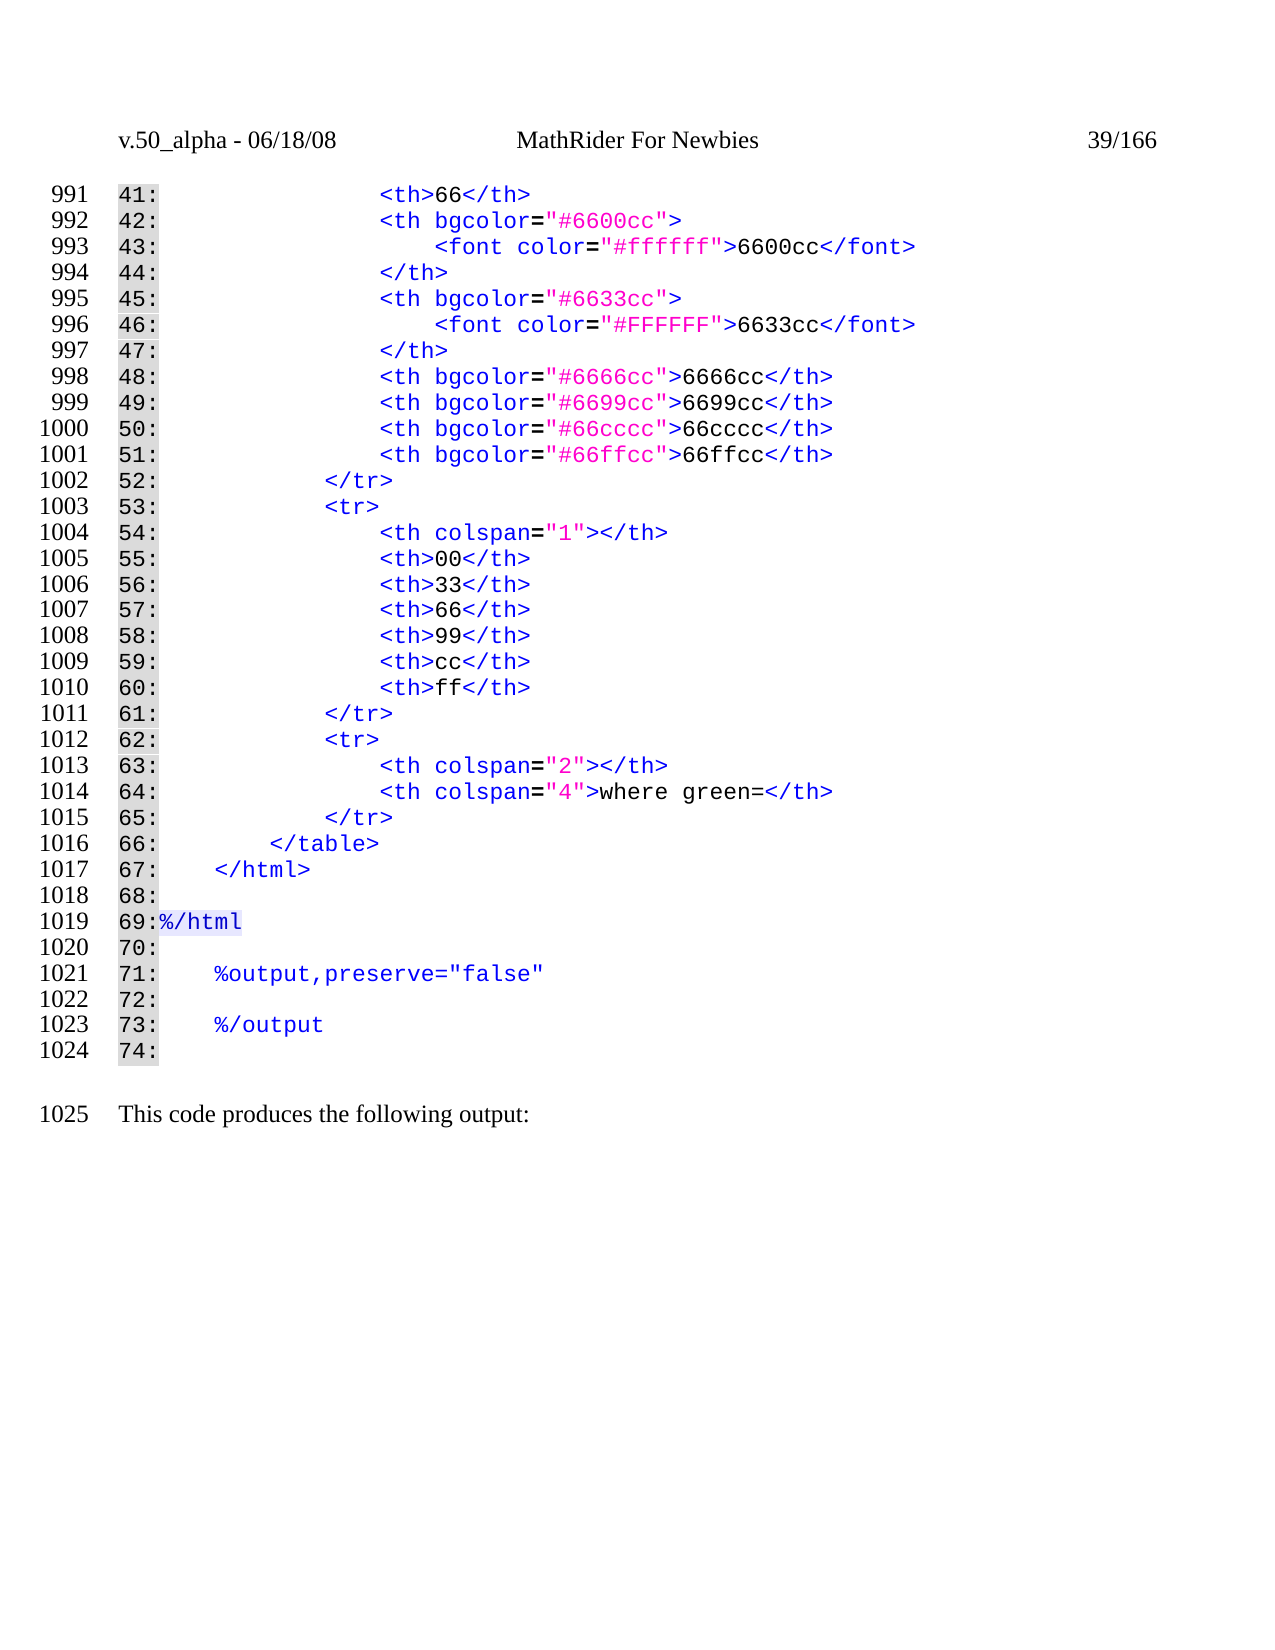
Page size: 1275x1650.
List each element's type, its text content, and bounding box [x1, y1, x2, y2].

text 67: </html> [118, 858, 1157, 884]
text 72: [118, 988, 1157, 1014]
text 71: %output,preserve="false" [118, 962, 1157, 988]
text 73: %/output [118, 1014, 1157, 1040]
text 41: <th>66</th> [118, 184, 1157, 210]
text 55: <th>00</th> [118, 547, 1157, 573]
text 43: <font color="#ffffff">6600cc</font> [118, 236, 1157, 262]
text 48: <th bgcolor="#6666cc">6666cc</th> [118, 365, 1157, 391]
text 57: <th>66</th> [118, 599, 1157, 625]
text 54: <th colspan="1"></th> [118, 521, 1157, 547]
text 46: <font color="#FFFFFF">6633cc</font> [118, 313, 1157, 339]
text 52: </tr> [118, 469, 1157, 495]
text 56: <th>33</th> [118, 573, 1157, 599]
text 65: </tr> [118, 806, 1157, 832]
text 44: </th> [118, 262, 1157, 288]
text 59: <th>cc</th> [118, 651, 1157, 677]
text 51: <th bgcolor="#66ffcc">66ffcc</th> [118, 443, 1157, 469]
text 63: <th colspan="2"></th> [118, 754, 1157, 780]
text 74: [118, 1040, 1157, 1066]
text 42: <th bgcolor="#6600cc"> [118, 210, 1157, 236]
text 53: <tr> [118, 495, 1157, 521]
text 50: <th bgcolor="#66cccc">66cccc</th> [118, 417, 1157, 443]
text 49: <th bgcolor="#6699cc">6699cc</th> [118, 391, 1157, 417]
text 68: [118, 884, 1157, 910]
text 70: [118, 936, 1157, 962]
text 69:%/html [118, 910, 1157, 936]
text 62: <tr> [118, 728, 1157, 754]
text 60: <th>ff</th> [118, 677, 1157, 703]
text 66: </table> [118, 832, 1157, 858]
text 47: </th> [118, 339, 1157, 365]
text 58: <th>99</th> [118, 625, 1157, 651]
text 64: <th colspan="4">where green=</th> [118, 780, 1157, 806]
text 45: <th bgcolor="#6633cc"> [118, 288, 1157, 313]
text This code produces the following output: [118, 1099, 1157, 1128]
text 61: </tr> [118, 703, 1157, 728]
